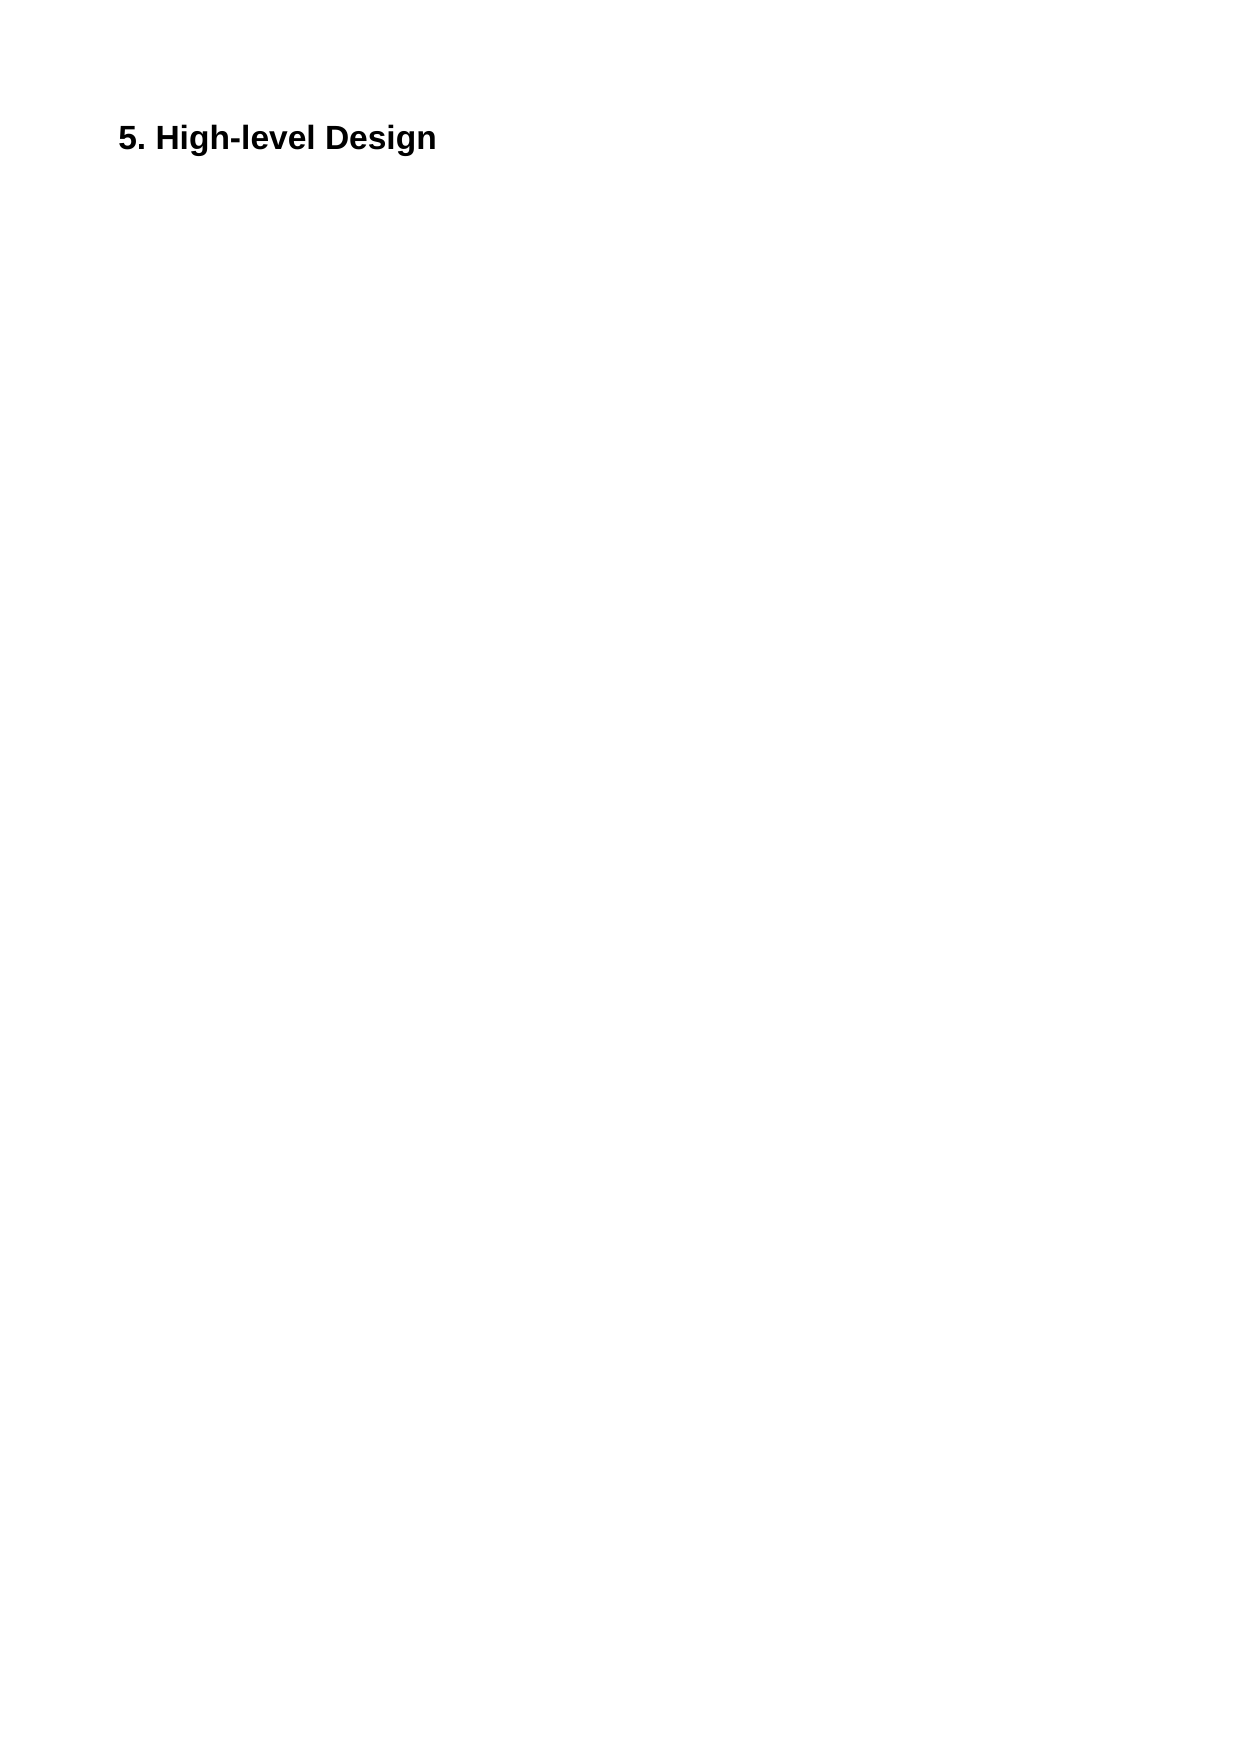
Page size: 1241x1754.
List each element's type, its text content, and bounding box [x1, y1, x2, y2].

subtitle 5. High-level Design [118, 118, 1122, 157]
